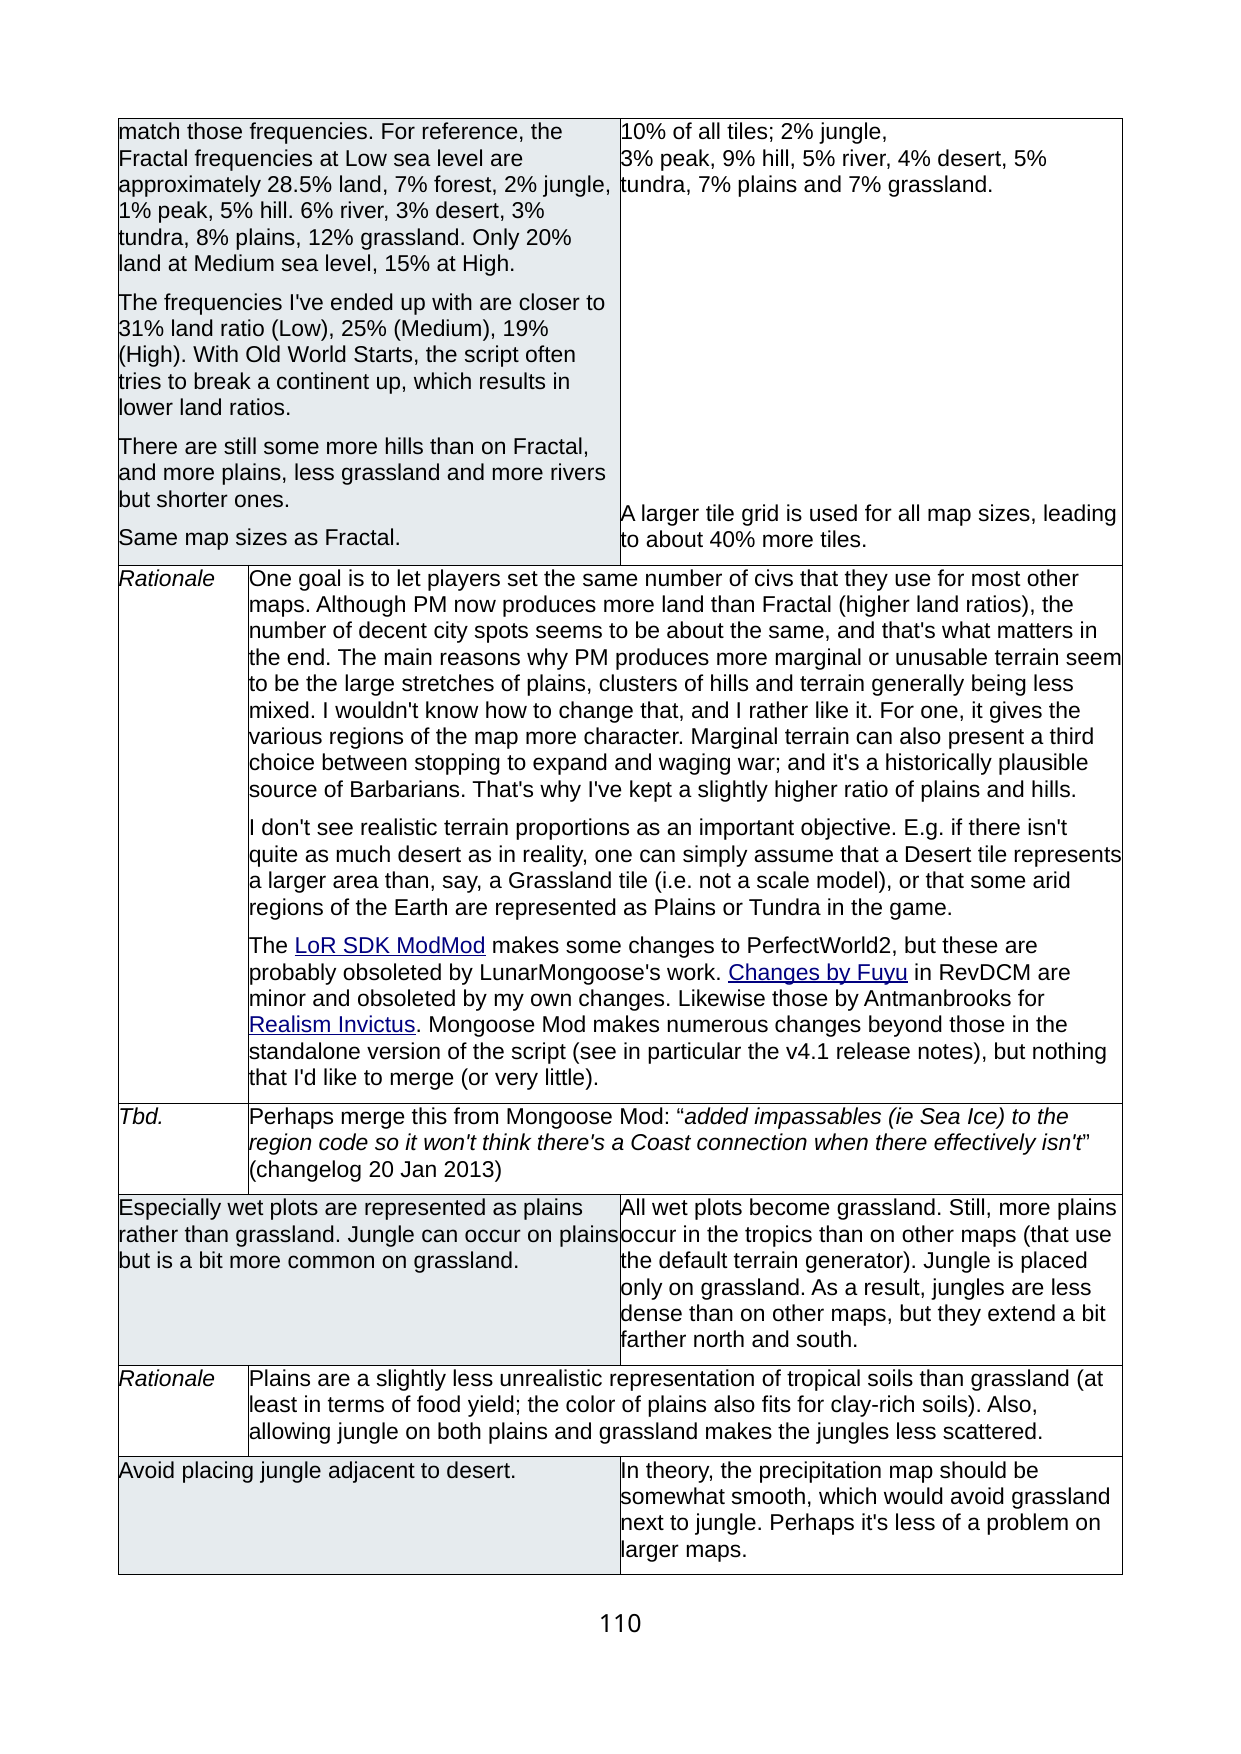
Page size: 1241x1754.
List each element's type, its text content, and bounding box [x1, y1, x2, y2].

table_cell One goal is to let players set the same number of civs that they use for most other maps. Although PM now produces more land than Fractal (higher land ratios), the number of decent city spots seems to be about the same, and that's what matters in the end. The main reasons why PM produces more marginal or unusable terrain seem to be the large stretches of plains, clusters of hills and terrain generally being less mixed. I wouldn't know how to change that, and I rather like it. For one, it gives the various regions of the map more character. Marginal terrain can also present a third choice between stopping to expand and waging war; and it's a historically plausible source of Barbarians. That's why I've kept a slightly higher ratio of plains and hills. I don't see realistic terrain proportions as an important objective. E.g. if there isn't quite as much desert as in reality, one can simply assume that a Desert tile represents a larger area than, say, a Grassland tile (i.e. not a scale model), or that some arid regions of the Earth are represented as Plains or Tundra in the game. The LoR SDK ModMod makes some changes to PerfectWorld2, but these are probably obsoleted by LunarMongoose's work. Changes by Fuyu in RevDCM are minor and obsoleted by my own changes. Likewise those by Antmanbrooks for Realism Invictus. Mongoose Mod makes numerous changes beyond those in the standalone version of the script (see in particular the v4.1 release notes), but nothing that I'd like to merge (or very little). [249, 566, 1122, 1103]
table_cell Especially wet plots are represented as plains rather than grassland. Jungle can occur on plains but is a bit more common on grassland. [119, 1195, 620, 1365]
table_cell In theory, the precipitation map should be somewhat smooth, which would avoid grassland next to jungle. Perhaps it's less of a problem on larger maps. [621, 1457, 1122, 1574]
table_cell 10% of all tiles; 2% jungle, 3% peak, 9% hill, 5% river, 4% desert, 5% tundra, 7% plains and 7% grassland. A larger tile grid is used for all map sizes, leading to about 40% more tiles. [621, 119, 1122, 565]
table_cell Rationale [119, 566, 248, 1103]
table_cell Plains are a slightly less unrealistic representation of tropical soils than grassland (at least in terms of food yield; the color of plains also fits for clay-rich soils). Also, allowing jungle on both plains and grassland makes the jungles less scattered. [249, 1366, 1122, 1456]
table_cell Perhaps merge this from Mongoose Mod: “added impassables (ie Sea Ice) to the region code so it won't think there's a Coast connection when there effectively isn't” (changelog 20 Jan 2013) [249, 1104, 1122, 1194]
table_cell All wet plots become grassland. Still, more plains occur in the tropics than on other maps (that use the default terrain generator). Jungle is placed only on grassland. As a result, jungles are less dense than on other maps, but they extend a bit farther north and south. [621, 1195, 1122, 1365]
table_cell Tbd. [119, 1104, 248, 1194]
table_cell Avoid placing jungle adjacent to desert. [119, 1457, 620, 1574]
table_cell Rationale [119, 1366, 248, 1456]
table_cell match those frequencies. For reference, the Fractal frequencies at Low sea level are approximately 28.5% land, 7% forest, 2% jungle, 1% peak, 5% hill. 6% river, 3% desert, 3% tundra, 8% plains, 12% grassland. Only 20% land at Medium sea level, 15% at High. The frequencies I've ended up with are closer to 31% land ratio (Low), 25% (Medium), 19% (High). With Old World Starts, the script often tries to break a continent up, which results in lower land ratios. There are still some more hills than on Fractal, and more plains, less grassland and more rivers but shorter ones. Same map sizes as Fractal. [119, 119, 620, 565]
